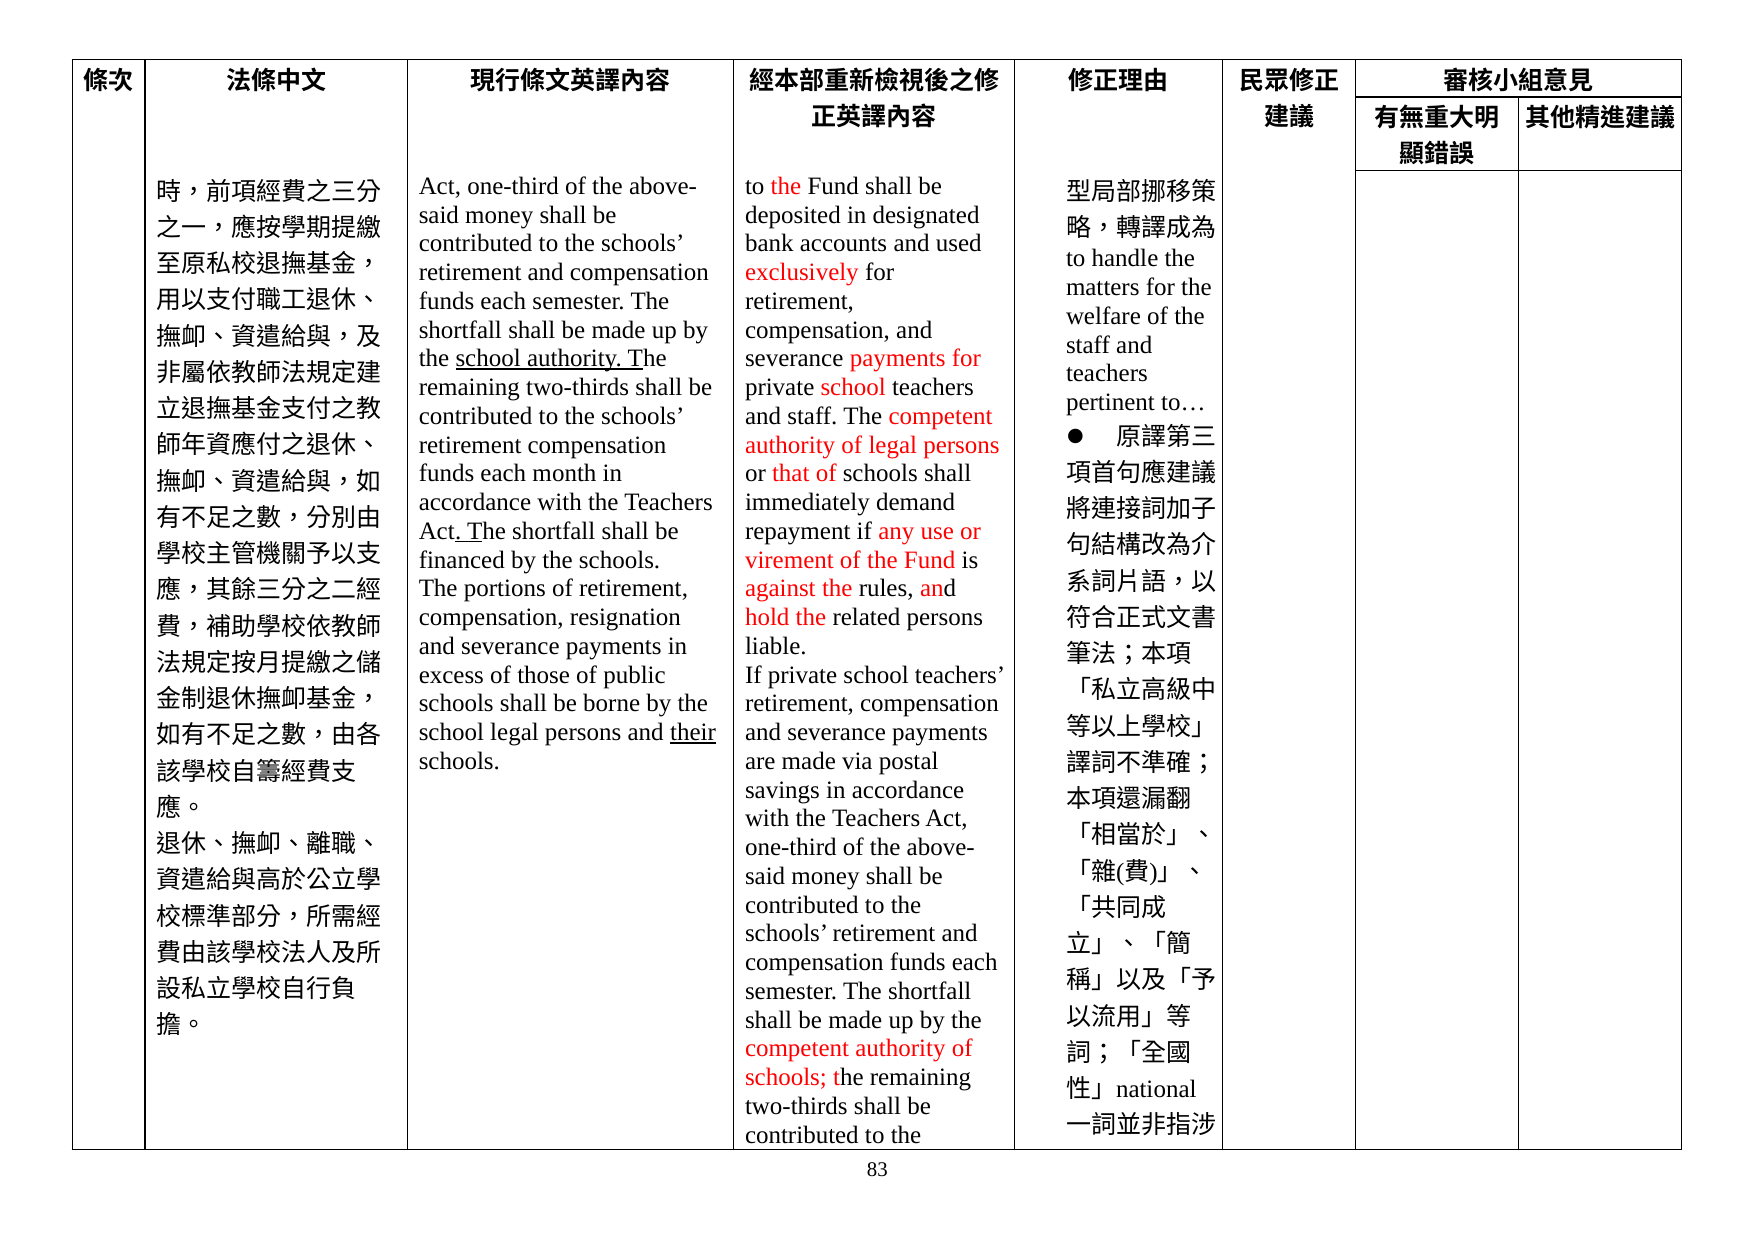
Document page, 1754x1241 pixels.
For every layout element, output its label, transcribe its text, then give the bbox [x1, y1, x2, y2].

table_header 條次 [73, 60, 144, 170]
table_header 審核小組意見 [1356, 60, 1681, 96]
table_cell [1356, 171, 1518, 1148]
table_cell [1223, 170, 1355, 1148]
table_header 現行條文英譯內容 [408, 60, 733, 170]
table_cell [73, 170, 144, 1148]
table_cell 型局部挪移策略，轉譯成為to handle the matters for the welfare of the staff and teachers pertinent to… 原譯第三項首句應建議將連接詞加子句結構改為介系詞片語，以符合正式文書筆法；本項「私立高級中等以上學校」譯詞不準確；本項還漏翻「相當於」、「雜(費)」、「共同成立」、「簡稱」以及「予以流用」等詞；「全國性」national一詞並非指涉 [1015, 170, 1222, 1148]
table_cell to the Fund shall be deposited in designated bank accounts and used exclusively for retirement, compensation, and severance payments for private school teachers and staff. The competent authority of legal persons or that of schools shall immediately demand repayment if any use or virement of the Fund is against the rules, and hold the related persons liable. If private school teachers’ retirement, compensation and severance payments are made via postal savings in accordance with the Teachers Act, one-third of the above-said money shall be contributed to the schools’ retirement and compensation funds each semester. The shortfall shall be made up by the competent authority of schools; the remaining two-thirds shall be contributed to the [734, 170, 1014, 1148]
table_header 修正理由 [1015, 60, 1222, 170]
table_cell [1519, 171, 1681, 1148]
table_cell 其他精進建議 [1519, 98, 1681, 170]
table_header 經本部重新檢視後之修正英譯內容 [734, 60, 1014, 170]
table_header 法條中文 [146, 60, 407, 170]
table_cell 有無重大明顯錯誤 [1356, 98, 1518, 170]
table_cell 時，前項經費之三分之一，應按學期提繳至原私校退撫基金，用以支付職工退休、撫卹、資遣給與，及非屬依教師法規定建立退撫基金支付之教師年資應付之退休、撫卹、資遣給與，如有不足之數，分別由學校主管機關予以支應，其餘三分之二經費，補助學校依教師法規定按月提繳之儲金制退休撫卹基金，如有不足之數，由各該學校自籌經費支應。 退休、撫卹、離職、資遣給與高於公立學校標準部分，所需經費由該學校法人及所設私立學校自行負擔。 [146, 170, 407, 1148]
table_cell Act, one-third of the above-said money shall be contributed to the schools’ retirement and compensation funds each semester. The shortfall shall be made up by the school authority. The remaining two-thirds shall be contributed to the schools’ retirement compensation funds each month in accordance with the Teachers Act. The shortfall shall be financed by the schools. The portions of retirement, compensation, resignation and severance payments in excess of those of public schools shall be borne by the school legal persons and their schools. [408, 170, 733, 1148]
table_header 民眾修正建議 [1223, 60, 1355, 170]
